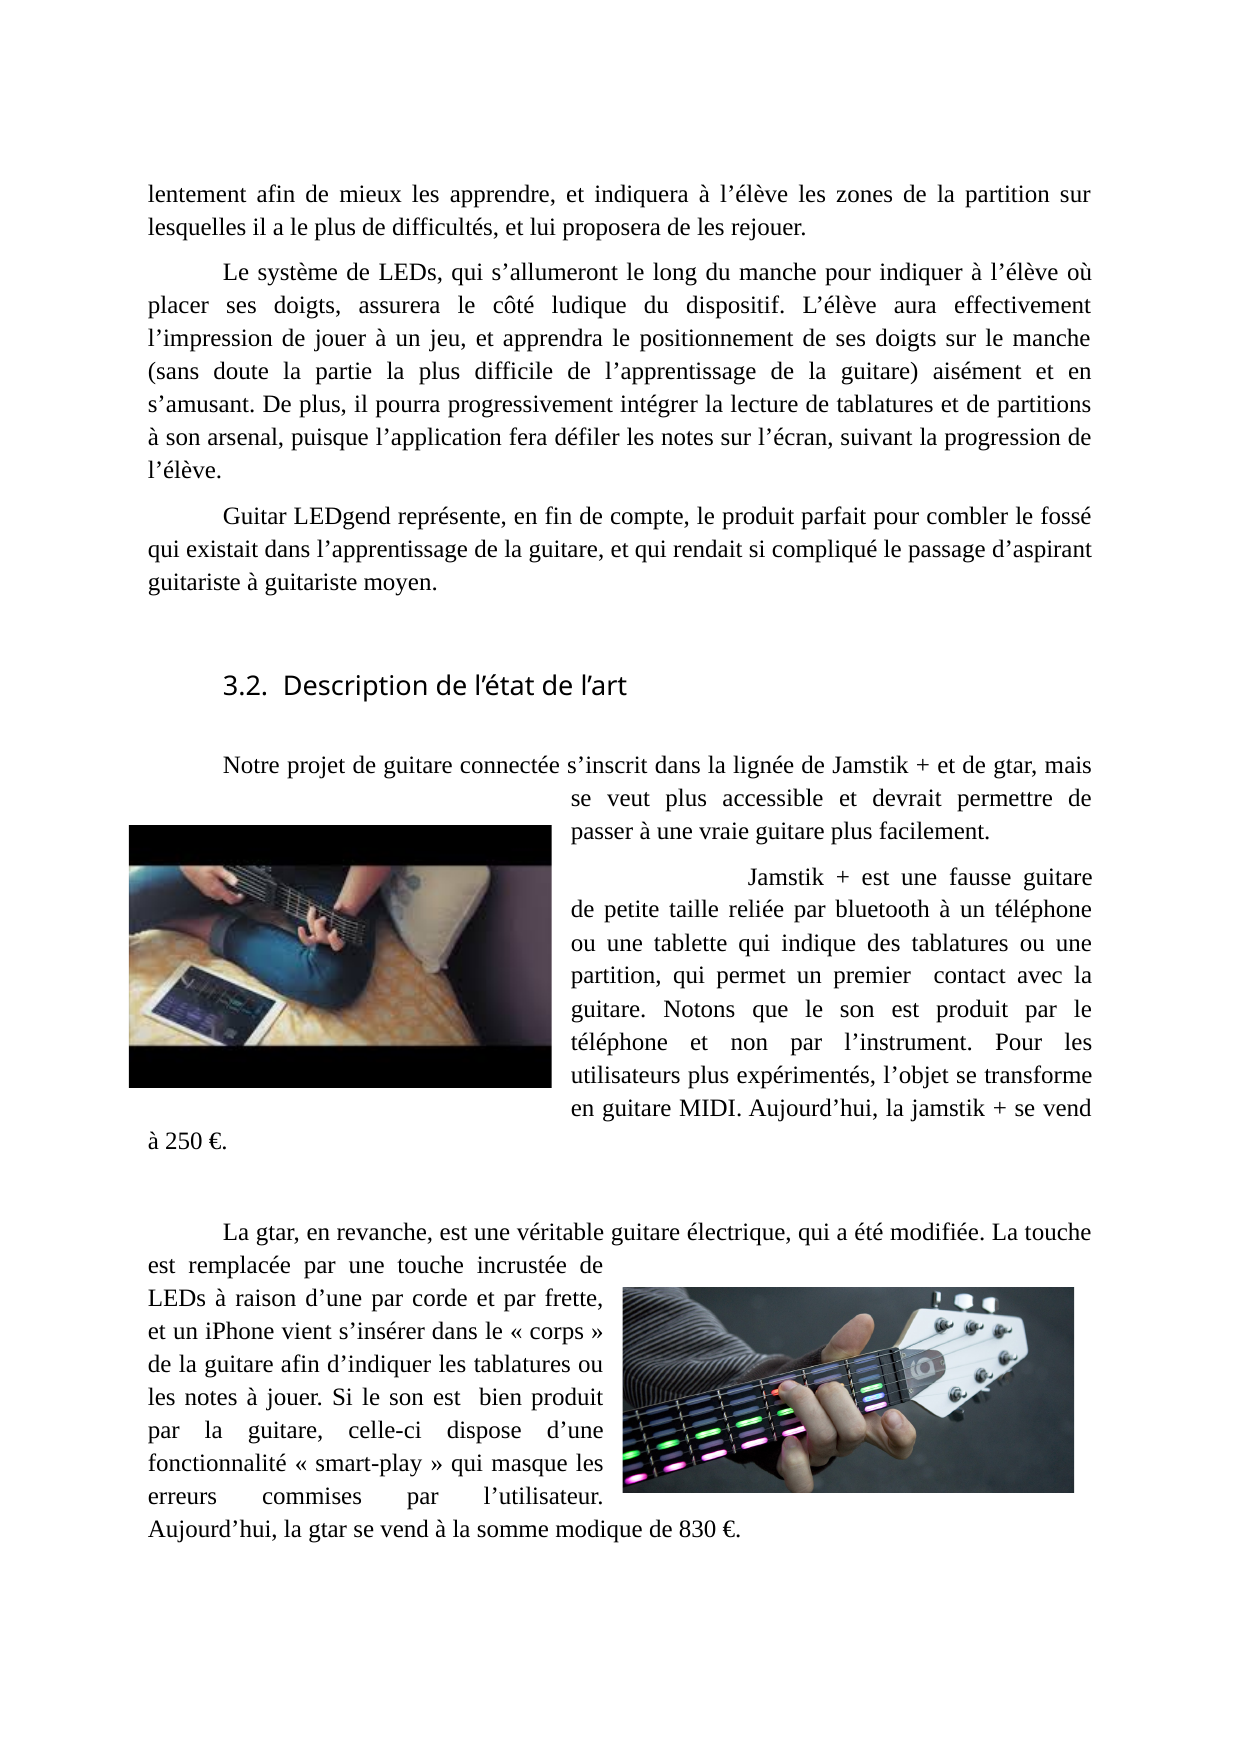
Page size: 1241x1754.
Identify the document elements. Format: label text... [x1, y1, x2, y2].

subtitle Description de l’état de l’art [223, 666, 1093, 703]
text lentement afin de mieux les apprendre, et indiquera à l’élève les zones de la partition sur lesquelles il a le plus de difficultés, et lui proposera de les rejouer. [148, 179, 1093, 241]
text La gtar, en revanche, est une véritable guitare électrique, qui a été modifiée. La touche est remplacée par une touche incrustée de LEDs à raison d’une par corde et par frette, et un iPhone vient s’insérer dans le « corps » de la guitare afin d’indiquer les tablatures ou les notes à jouer. Si le son est bien produit par la guitare, celle-ci dispose d’une fonctionnalité « smart-play » qui masque les erreurs commises par l’utilisateur. Aujourd’hui, la gtar se vend à la somme modique de 830 €. [148, 1217, 1093, 1543]
picture [128, 825, 552, 1088]
text Le système de LEDs, qui s’allumeront le long du manche pour indiquer à l’élève où placer ses doigts, assurera le côté ludique du dispositif. L’élève aura effectivement l’impression de jouer à un jeu, et apprendra le positionnement de ses doigts sur le manche (sans doute la partie la plus difficile de l’apprentissage de la guitare) aisément et en s’amusant. De plus, il pourra progressivement intégrer la lecture de tablatures et de partitions à son arsenal, puisque l’application fera défiler les notes sur l’écran, suivant la progression de l’élève. [148, 257, 1093, 484]
picture [622, 1287, 1075, 1493]
text Jamstik + est une fausse guitare de petite taille reliée par bluetooth à un téléphone ou une tablette qui indique des tablatures ou une partition, qui permet un premier contact avec la guitare. Notons que le son est produit par le téléphone et non par l’instrument. Pour les utilisateurs plus expérimentés, l’objet se transforme en guitare MIDI. Aujourd’hui, la jamstik + se vend à 250 €. [148, 862, 1093, 1154]
text Guitar LEDgend représente, en fin de compte, le produit parfait pour combler le fossé qui existait dans l’apprentissage de la guitare, et qui rendait si compliqué le passage d’aspirant guitariste à guitariste moyen. [148, 501, 1093, 596]
text Notre projet de guitare connectée s’inscrit dans la lignée de Jamstik + et de gtar, mais se veut plus accessible et devrait permettre de passer à une vraie guitare plus facilement. [148, 750, 1093, 845]
